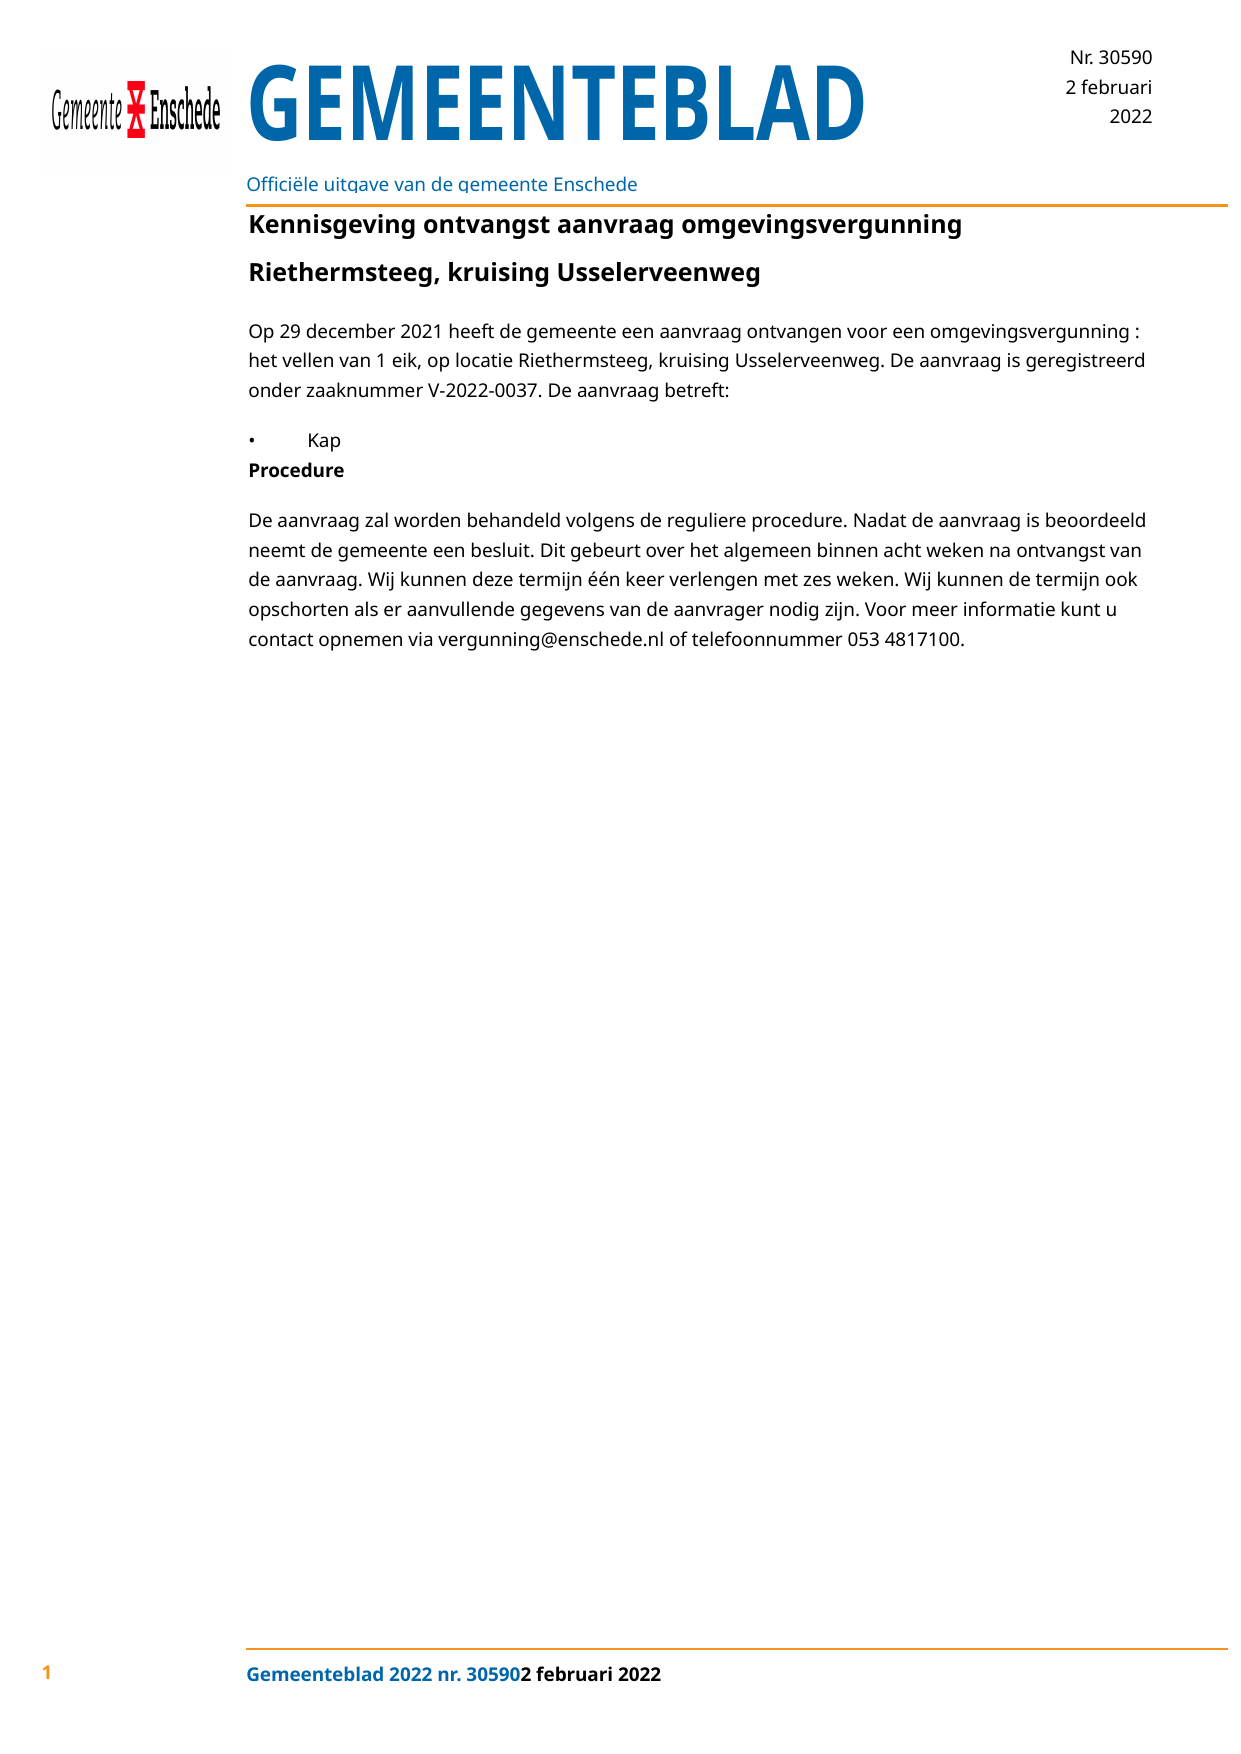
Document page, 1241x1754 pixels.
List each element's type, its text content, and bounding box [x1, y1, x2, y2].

list Kap [248, 427, 1152, 453]
text Procedure [248, 457, 1152, 483]
text Kennisgeving ontvangst aanvraag omgevingsvergunning Riethermsteeg, kruising Usselerveenweg [248, 207, 1152, 288]
text De aanvraag zal worden behandeld volgens de reguliere procedure. Nadat de aanvraag is beoordeeld neemt de gemeente een besluit. Dit gebeurt over het algemeen binnen acht weken na ontvangst van de aanvraag. Wij kunnen deze termijn één keer verlengen met zes weken. Wij kunnen de termijn ook opschorten als er aanvullende gegevens van de aanvrager nodig zijn. Voor meer informatie kunt u contact opnemen via vergunning@enschede.nl of telefoonnummer 053 4817100. [248, 507, 1152, 652]
text Op 29 december 2021 heeft de gemeente een aanvraag ontvangen voor een omgevingsvergunning : het vellen van 1 eik, op locatie Riethermsteeg, kruising Usselerveenweg. De aanvraag is geregistreerd onder zaaknummer V-2022-0037. De aanvraag betreft: [248, 318, 1152, 403]
picture [41, 47, 231, 172]
